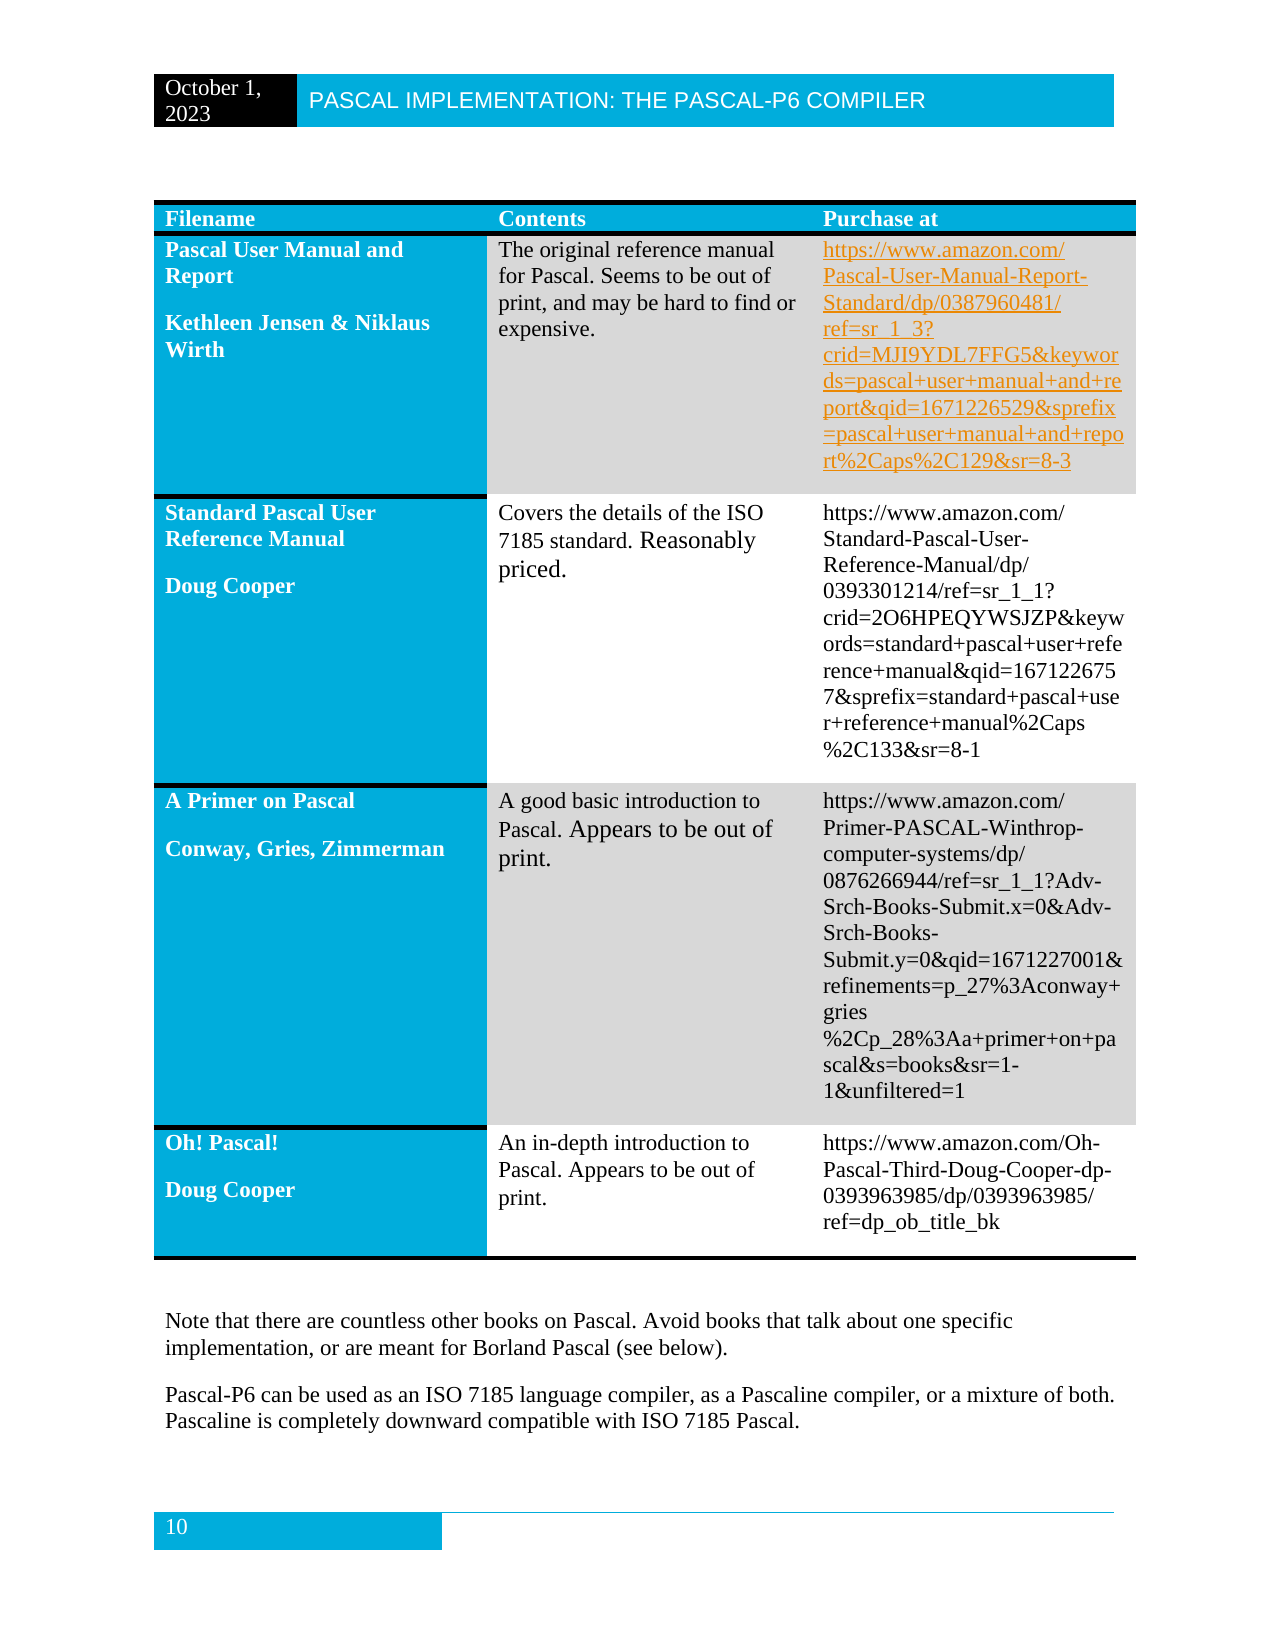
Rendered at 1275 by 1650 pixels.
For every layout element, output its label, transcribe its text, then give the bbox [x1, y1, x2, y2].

table_cell Oh! Pascal! Doug Cooper [154, 1130, 487, 1256]
table_cell Covers the details of the ISO 7185 standard. Reasonably priced. [487, 494, 812, 783]
table_cell A good basic introduction to Pascal. Appears to be out of print. [487, 783, 812, 1125]
table_cell Standard Pascal User Reference Manual Doug Cooper [154, 499, 487, 783]
table_header Purchase at [812, 205, 1136, 231]
table_cell An in-depth introduction to Pascal. Appears to be out of print. [487, 1125, 812, 1256]
table_cell A Primer on Pascal Conway, Gries, Zimmerman [154, 788, 487, 1125]
table_header Filename [154, 205, 487, 231]
table_cell https://www.amazon.com/Oh-Pascal-Third-Doug-Cooper-dp-0393963985/dp/0393963985/ref=dp_ob_title_bk [812, 1125, 1136, 1256]
table_cell https://www.amazon.com/Pascal-User-Manual-Report-Standard/dp/0387960481/ref=sr_1_3?crid=MJI9YDL7FFG5&keywords=pascal+user+manual+and+report&qid=1671226529&sprefix=pascal+user+manual+and+report%2Caps%2C129&sr=8-3 [812, 236, 1136, 494]
text Pascal-P6 can be used as an ISO 7185 language compiler, as a Pascaline compiler, or a mixture of both. Pascaline is completely downward compatible with ISO 7185 Pascal. [165, 1381, 1125, 1434]
table_header Contents [487, 205, 812, 231]
table_cell Pascal User Manual and Report Kethleen Jensen & Niklaus Wirth [154, 236, 487, 494]
table_cell https://www.amazon.com/Primer-PASCAL-Winthrop-computer-systems/dp/0876266944/ref=sr_1_1?Adv-Srch-Books-Submit.x=0&Adv-Srch-Books-Submit.y=0&qid=1671227001&refinements=p_27%3Aconway+gries%2Cp_28%3Aa+primer+on+pascal&s=books&sr=1-1&unfiltered=1 [812, 783, 1136, 1125]
text Note that there are countless other books on Pascal. Avoid books that talk about one specific implementation, or are meant for Borland Pascal (see below). [165, 1307, 1125, 1360]
table_cell https://www.amazon.com/Standard-Pascal-User-Reference-Manual/dp/0393301214/ref=sr_1_1?crid=2O6HPEQYWSJZP&keywords=standard+pascal+user+reference+manual&qid=1671226757&sprefix=standard+pascal+user+reference+manual%2Caps%2C133&sr=8-1 [812, 494, 1136, 783]
table_cell The original reference manual for Pascal. Seems to be out of print, and may be hard to find or expensive. [487, 236, 812, 494]
